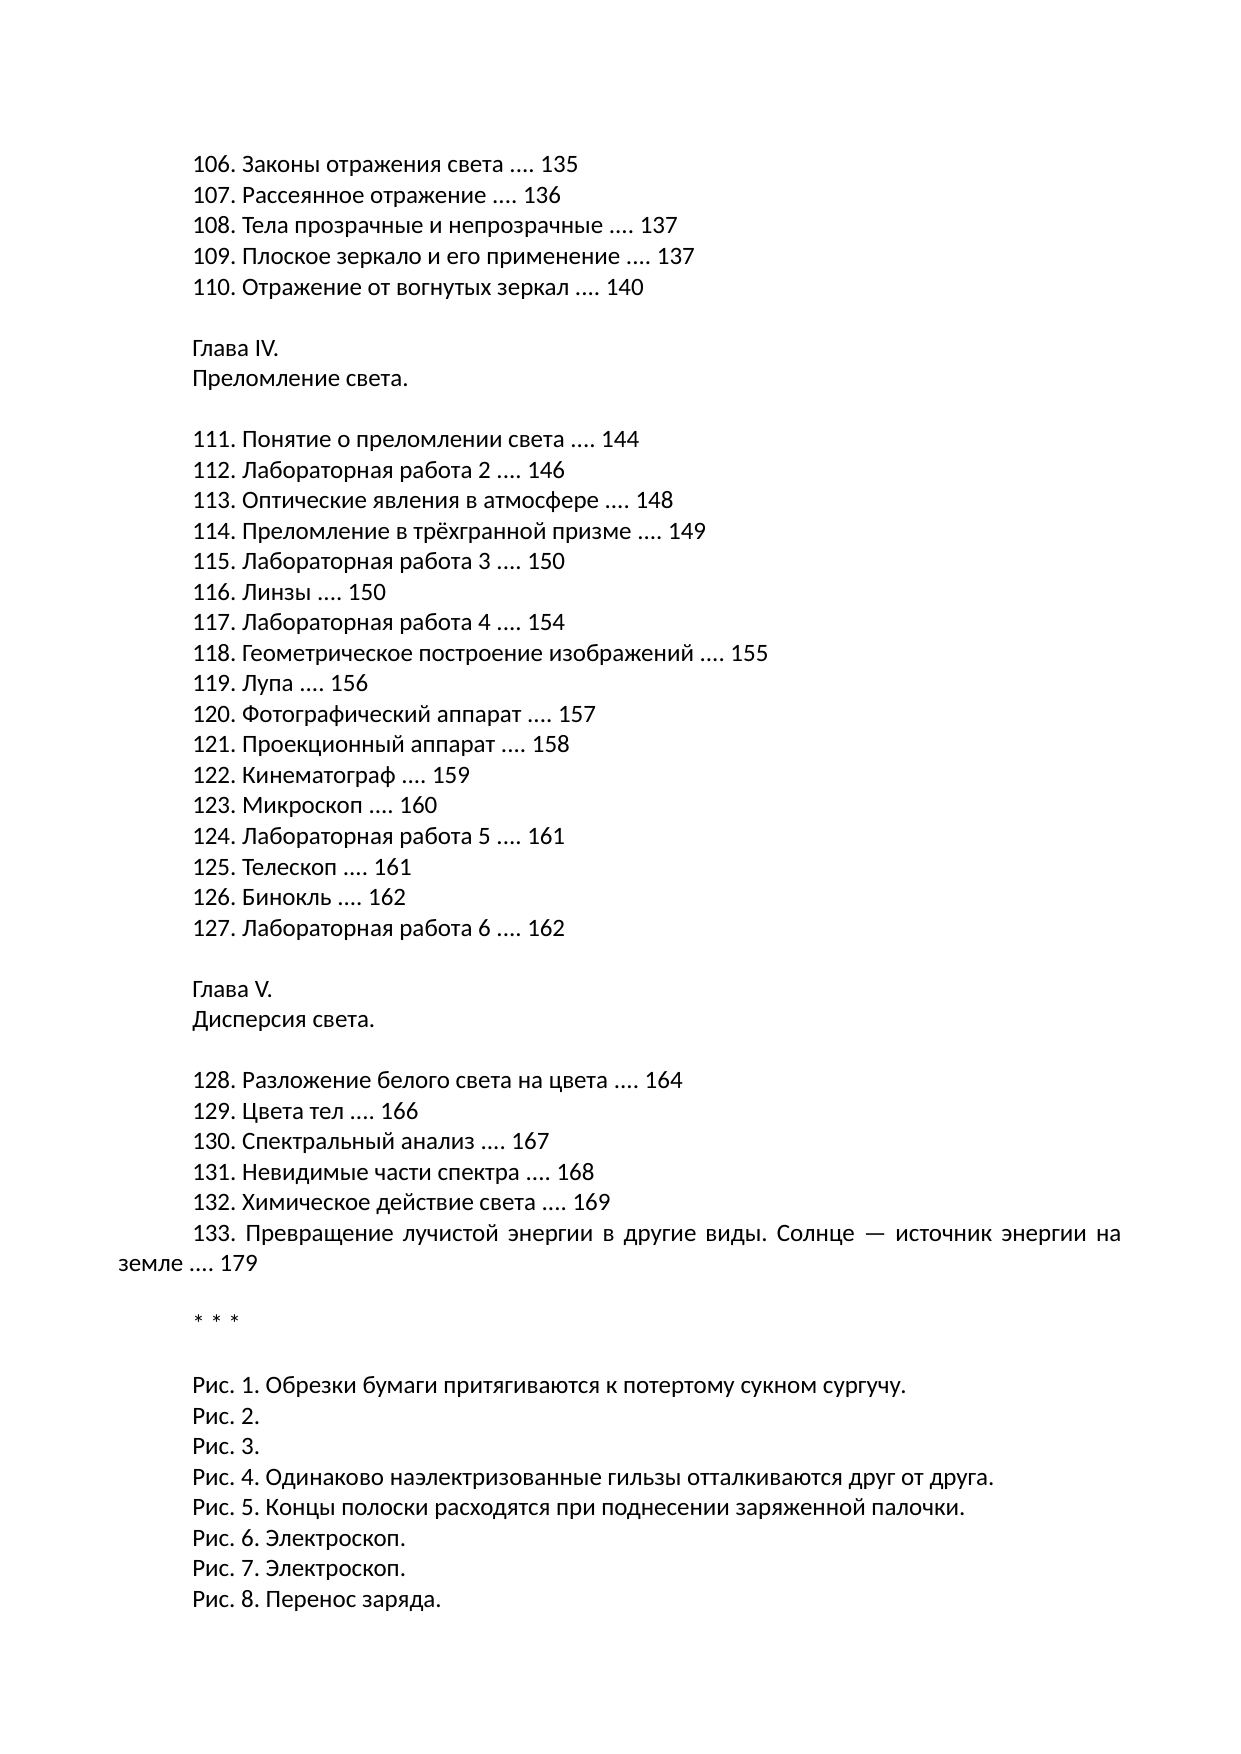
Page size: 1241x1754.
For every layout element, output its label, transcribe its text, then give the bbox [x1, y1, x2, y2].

text Дисперсия света. [118, 1003, 1122, 1034]
text 128. Разложение белого света на цвета .... 164 [118, 1064, 1122, 1095]
text 132. Химическое действие света .... 169 [118, 1186, 1122, 1217]
text 131. Невидимые части спектра .... 168 [118, 1156, 1122, 1186]
text 112. Лабораторная работа 2 .... 146 [118, 454, 1122, 484]
text 119. Лупа .... 156 [118, 667, 1122, 698]
text Рис. 5. Концы полоски расходятся при поднесении заряженной палочки. [118, 1492, 1122, 1522]
text 110. Отражение от вогнутых зеркал .... 140 [118, 271, 1122, 301]
text 106. Законы отражения света .... 135 [118, 149, 1122, 179]
text Рис. 6. Электроскоп. [118, 1522, 1122, 1553]
text 108. Тела прозрачные и непрозрачные .... 137 [118, 210, 1122, 240]
text 117. Лабораторная работа 4 .... 154 [118, 606, 1122, 637]
text Рис. 2. [118, 1400, 1122, 1431]
text 115. Лабораторная работа 3 .... 150 [118, 545, 1122, 576]
text Глава IV. [118, 332, 1122, 362]
text 123. Микроскоп .... 160 [118, 789, 1122, 820]
text Глава V. [118, 973, 1122, 1003]
text Рис. 4. Одинаково наэлектризованные гильзы отталкиваются друг от друга. [118, 1461, 1122, 1492]
text * * * [118, 1308, 1122, 1339]
text Рис. 8. Перенос заряда. [118, 1583, 1122, 1614]
text 126. Бинокль .... 162 [118, 881, 1122, 912]
text Преломление света. [118, 362, 1122, 393]
text 118. Геометрическое построение изображений .... 155 [118, 637, 1122, 667]
text 107. Рассеянное отражение .... 136 [118, 179, 1122, 210]
text 121. Проекционный аппарат .... 158 [118, 728, 1122, 759]
text 122. Кинематограф .... 159 [118, 759, 1122, 789]
text 124. Лабораторная работа 5 .... 161 [118, 820, 1122, 851]
text 130. Спектральный анализ .... 167 [118, 1125, 1122, 1156]
text 114. Преломление в трёхгранной призме .... 149 [118, 515, 1122, 545]
text 113. Оптические явления в атмосфере .... 148 [118, 484, 1122, 515]
text 125. Телескоп .... 161 [118, 851, 1122, 881]
text 127. Лабораторная работа 6 .... 162 [118, 912, 1122, 942]
text Рис. 7. Электроскоп. [118, 1553, 1122, 1583]
text 129. Цвета тел .... 166 [118, 1095, 1122, 1125]
text Рис. 3. [118, 1431, 1122, 1461]
text 133. Превращение лучистой энергии в другие виды. Солнце — источник энергии на земле .... 179 [118, 1217, 1122, 1278]
text 120. Фотографический аппарат .... 157 [118, 698, 1122, 728]
text 111. Понятие о преломлении света .... 144 [118, 423, 1122, 454]
text 116. Линзы .... 150 [118, 576, 1122, 606]
text Рис. 1. Обрезки бумаги притягиваются к потертому сукном сургучу. [118, 1369, 1122, 1400]
text 109. Плоское зеркало и его применение .... 137 [118, 240, 1122, 271]
